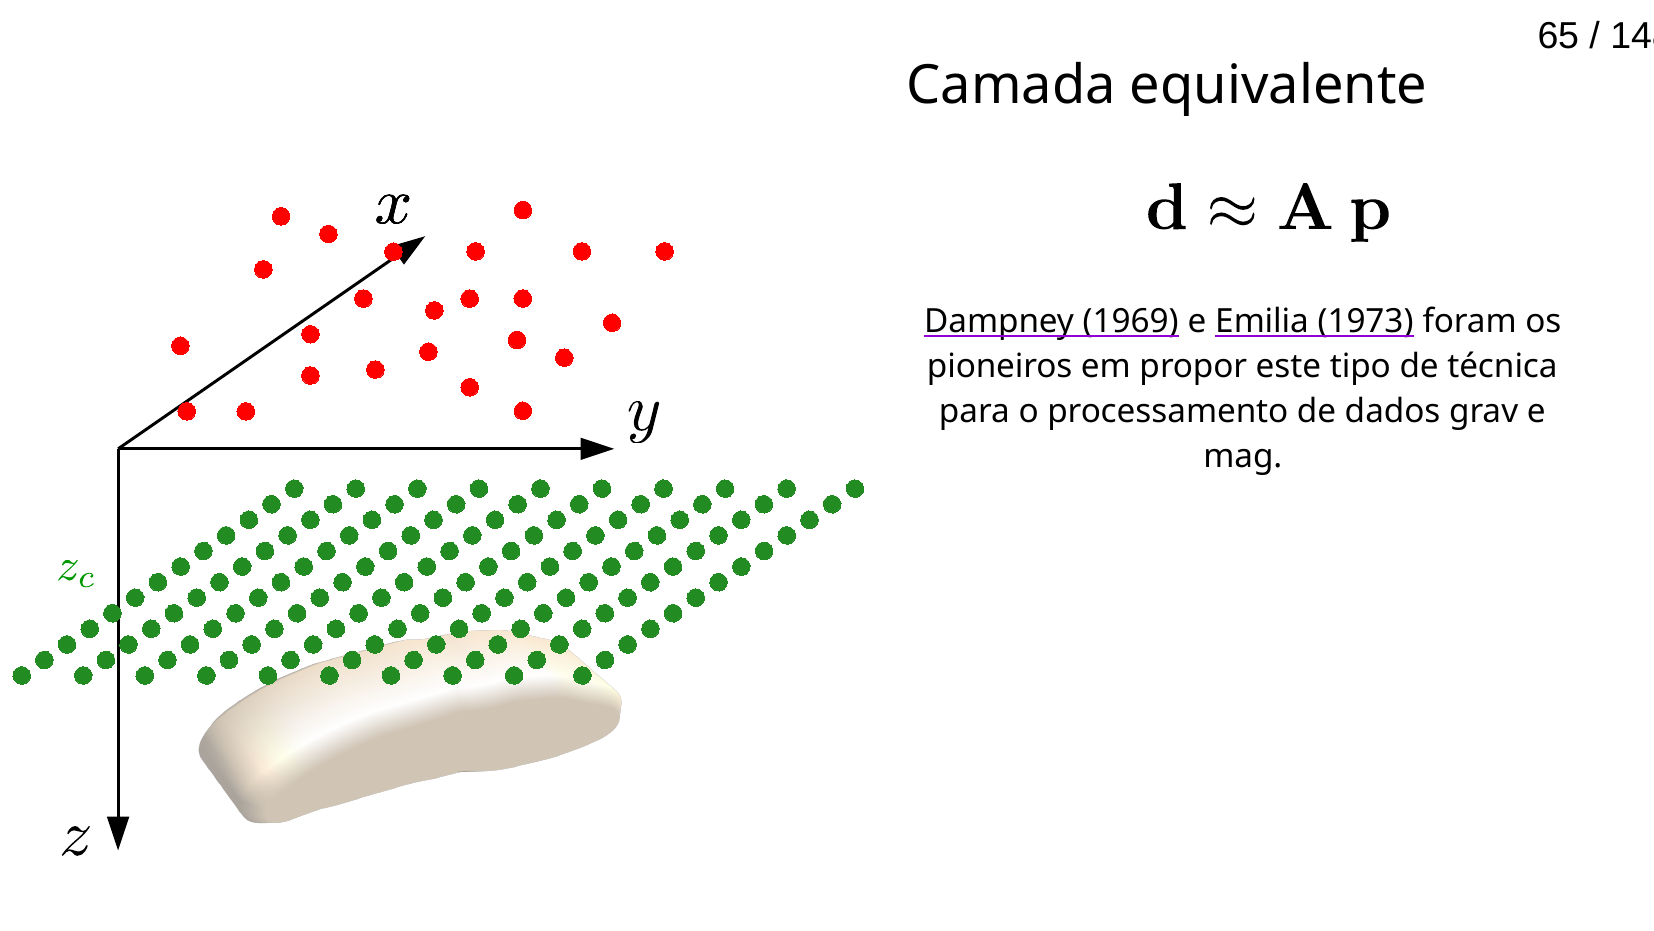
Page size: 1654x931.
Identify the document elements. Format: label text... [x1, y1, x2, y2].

text_box [518, 573, 537, 592]
text_box [603, 313, 621, 332]
text_box [527, 651, 546, 669]
text_box [242, 635, 261, 654]
text_box [486, 510, 504, 529]
text_box [609, 510, 627, 529]
text_box [319, 225, 338, 243]
text_box [149, 573, 167, 592]
text_box [256, 542, 274, 560]
text_box [664, 557, 682, 576]
text_box [197, 666, 216, 685]
text_box [103, 604, 122, 623]
text_box [340, 526, 359, 545]
text_box [443, 666, 462, 685]
text_box [732, 557, 751, 576]
picture [374, 194, 413, 224]
text_box [320, 666, 339, 685]
text_box [385, 495, 404, 514]
text_box [142, 619, 161, 638]
text_box [531, 479, 550, 498]
text_box [534, 604, 553, 623]
text_box [800, 510, 819, 529]
text_box [310, 588, 329, 607]
text_box [655, 242, 674, 261]
text_box [395, 573, 413, 592]
text_box [450, 619, 468, 638]
text_box [165, 604, 183, 623]
text_box [354, 289, 373, 308]
text_box [203, 619, 222, 638]
text_box [525, 526, 543, 545]
text_box [456, 573, 475, 592]
text_box [285, 479, 304, 498]
text_box [408, 479, 427, 498]
text_box [514, 401, 532, 420]
text_box [324, 495, 342, 514]
text_box [641, 573, 660, 592]
text_box [823, 495, 842, 514]
text_box [346, 479, 365, 498]
text_box [664, 604, 682, 623]
text_box [210, 573, 229, 592]
text_box [488, 635, 507, 654]
text_box [333, 573, 352, 592]
text_box [514, 201, 532, 219]
text_box [80, 619, 99, 638]
text_box [648, 526, 666, 545]
text_box [74, 666, 93, 685]
text_box [301, 366, 320, 385]
text_box [97, 651, 115, 669]
text_box [434, 588, 452, 607]
text_box [541, 557, 559, 576]
text_box [777, 479, 796, 498]
text_box [693, 495, 712, 514]
text_box [236, 402, 255, 421]
text_box [555, 348, 574, 367]
text_box [686, 588, 705, 607]
text_box Camada equivalente [891, 37, 1616, 113]
text_box [171, 336, 190, 355]
text_box [265, 619, 284, 638]
text_box [301, 325, 320, 344]
text_box [233, 557, 252, 576]
text_box [349, 604, 368, 623]
text_box [427, 635, 446, 654]
text_box [272, 207, 290, 226]
text_box [281, 651, 300, 669]
text_box [135, 666, 154, 685]
text_box [557, 588, 575, 607]
text_box [158, 651, 177, 669]
text_box [272, 573, 290, 592]
text_box [171, 557, 190, 576]
text_box [126, 588, 145, 607]
text_box [240, 510, 258, 529]
text_box [411, 604, 430, 623]
text_box [470, 479, 488, 498]
text_box [550, 635, 569, 654]
text_box [593, 479, 611, 498]
text_box [755, 542, 773, 560]
text_box [570, 495, 589, 514]
text_box [187, 588, 206, 607]
text_box [495, 588, 514, 607]
text_box [502, 542, 520, 560]
text_box [654, 479, 673, 498]
text_box [379, 542, 397, 560]
text_box [343, 651, 361, 669]
text_box [226, 604, 245, 623]
text_box [424, 510, 443, 529]
text_box [419, 342, 438, 361]
text_box [356, 557, 375, 576]
text_box [294, 557, 313, 576]
text_box <number> / 148 [1414, 0, 1654, 71]
text_box [716, 479, 734, 498]
picture [59, 826, 93, 856]
text_box [301, 510, 320, 529]
text_box [35, 651, 54, 669]
picture [1145, 183, 1392, 242]
text_box [304, 635, 323, 654]
text_box [563, 542, 582, 560]
text_box [586, 526, 605, 545]
text_box [288, 604, 306, 623]
text_box [262, 495, 281, 514]
text_box [472, 604, 491, 623]
text_box [220, 651, 238, 669]
text_box [382, 666, 400, 685]
text_box [401, 526, 420, 545]
text_box [366, 360, 385, 379]
text_box [372, 588, 391, 607]
text_box [631, 495, 650, 514]
text_box [12, 666, 31, 685]
text_box [625, 542, 644, 560]
text_box [618, 588, 637, 607]
text_box [177, 402, 196, 421]
picture [56, 560, 95, 588]
text_box [363, 510, 381, 529]
text_box [513, 289, 532, 308]
text_box [460, 289, 479, 308]
text_box [259, 666, 277, 685]
text_box [466, 242, 485, 261]
text_box [460, 378, 479, 397]
text_box [573, 619, 592, 638]
text_box [249, 588, 268, 607]
text_box [181, 635, 199, 654]
text_box [479, 557, 498, 576]
text_box [447, 495, 466, 514]
picture [626, 401, 662, 443]
text_box [709, 573, 728, 592]
text_box [777, 526, 796, 545]
text_box [58, 635, 76, 654]
text_box [579, 573, 598, 592]
text_box [278, 526, 297, 545]
text_box [463, 526, 482, 545]
text_box [846, 479, 864, 498]
text_box [384, 242, 403, 261]
text_box [547, 510, 566, 529]
text_box [425, 301, 444, 320]
text_box [508, 331, 526, 349]
text_box [119, 635, 138, 654]
text_box [317, 542, 336, 560]
text_box [755, 495, 773, 514]
text_box [417, 557, 436, 576]
text_box [602, 557, 621, 576]
text_box [365, 635, 384, 654]
text_box [641, 619, 660, 638]
text_box [732, 510, 751, 529]
text_box [217, 526, 235, 545]
text_box [573, 242, 591, 261]
text_box [327, 619, 345, 638]
text_box [618, 635, 637, 654]
text_box [194, 542, 213, 560]
text_box [573, 666, 592, 685]
text_box [254, 260, 273, 279]
text_box [595, 604, 614, 623]
text_box [388, 619, 407, 638]
text_box Dampney (1969) e Emilia (1973) foram os pioneiros em propor este tipo de técnica para o processamento de dados grav e mag. [909, 289, 1619, 414]
text_box [505, 666, 523, 685]
text_box [508, 495, 527, 514]
text_box [709, 526, 728, 545]
text_box [686, 542, 705, 560]
text_box [466, 651, 485, 669]
text_box [670, 510, 689, 529]
text_box [596, 651, 614, 669]
text_box [511, 619, 530, 638]
text_box [404, 651, 423, 669]
text_box [440, 542, 459, 560]
